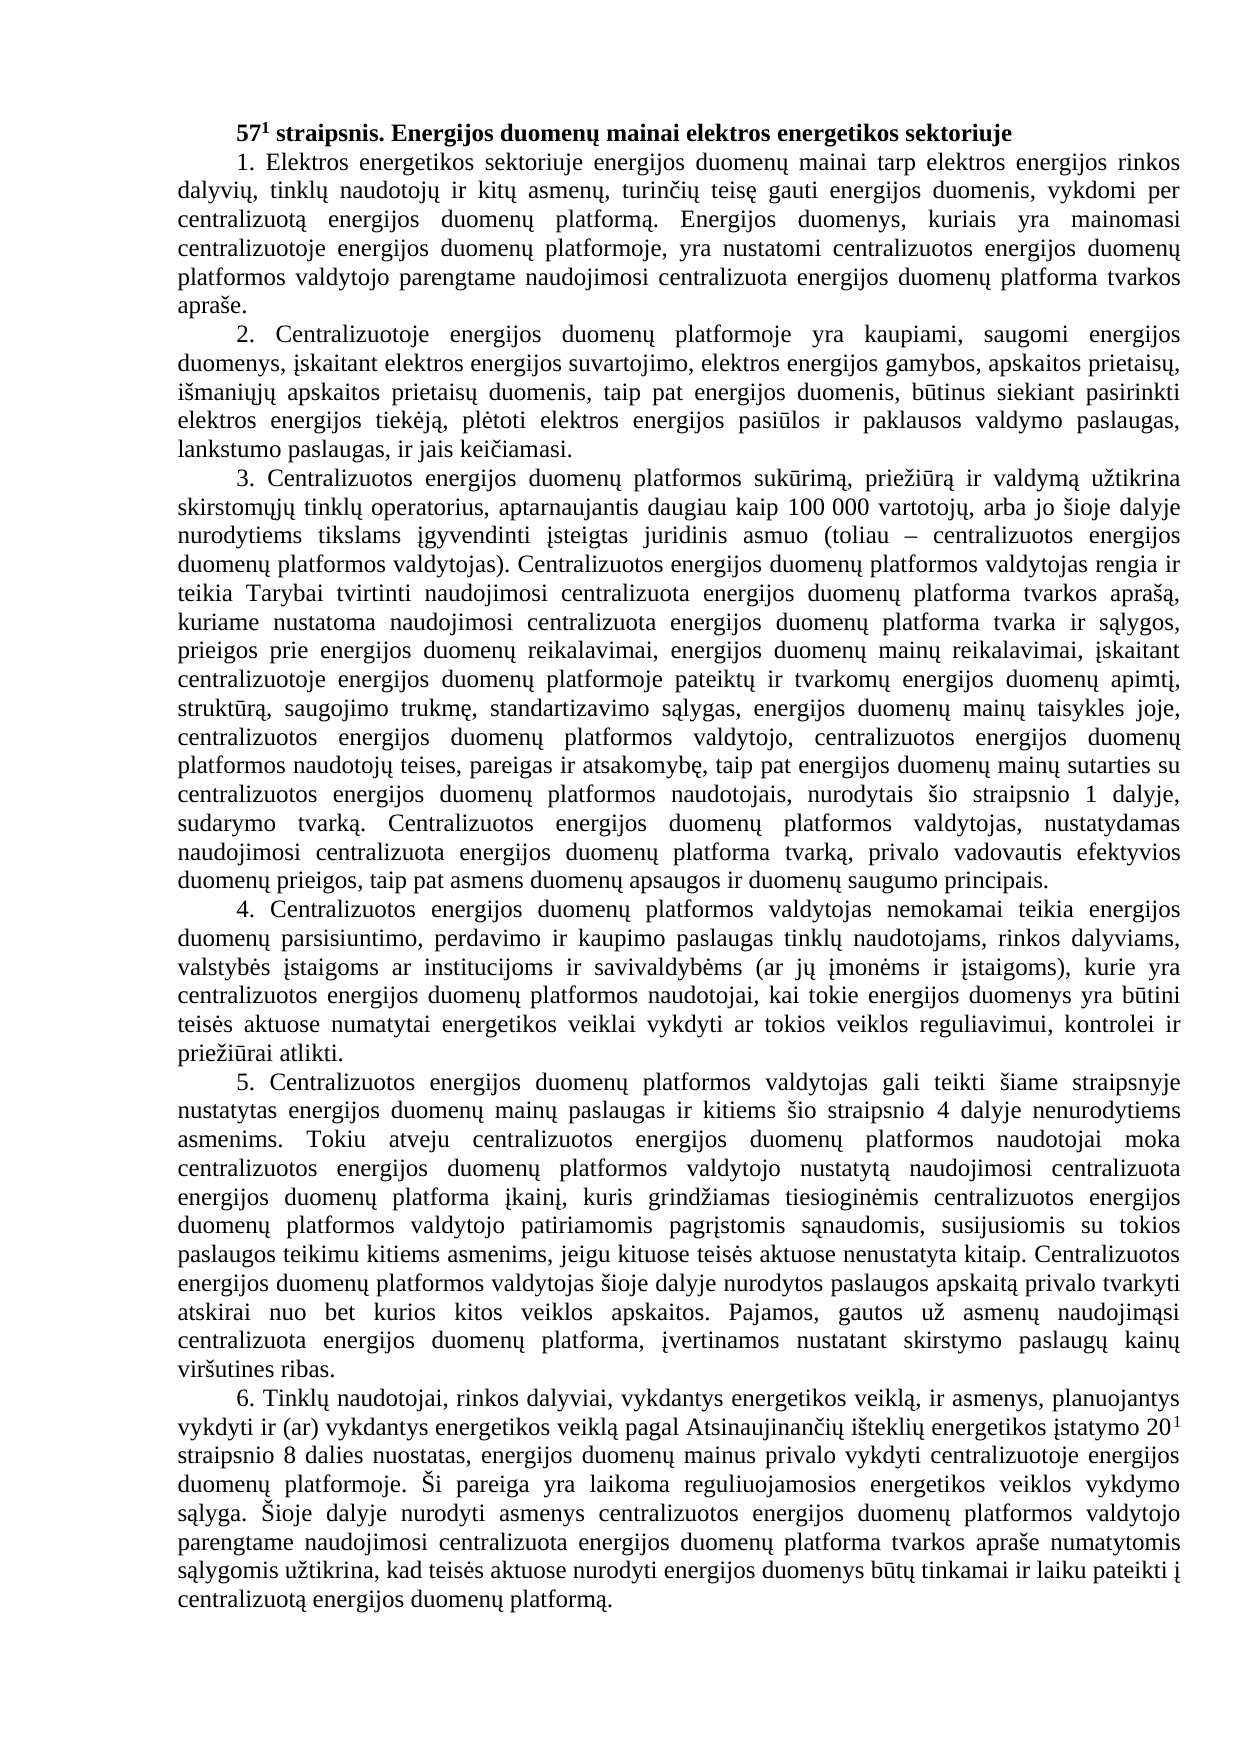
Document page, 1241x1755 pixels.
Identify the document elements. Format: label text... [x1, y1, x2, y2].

text 3. Centralizuotos energijos duomenų platformos sukūrimą, priežiūrą ir valdymą užtikrina skirstomųjų tinklų operatorius, aptarnaujantis daugiau kaip 100 000 vartotojų, arba jo šioje dalyje nurodytiems tikslams įgyvendinti įsteigtas juridinis asmuo (toliau – centralizuotos energijos duomenų platformos valdytojas). Centralizuotos energijos duomenų platformos valdytojas rengia ir teikia Tarybai tvirtinti naudojimosi centralizuota energijos duomenų platforma tvarkos aprašą, kuriame nustatoma naudojimosi centralizuota energijos duomenų platforma tvarka ir sąlygos, prieigos prie energijos duomenų reikalavimai, energijos duomenų mainų reikalavimai, įskaitant centralizuotoje energijos duomenų platformoje pateiktų ir tvarkomų energijos duomenų apimtį, struktūrą, saugojimo trukmę, standartizavimo sąlygas, energijos duomenų mainų taisykles joje, centralizuotos energijos duomenų platformos valdytojo, centralizuotos energijos duomenų platformos naudotojų teises, pareigas ir atsakomybę, taip pat energijos duomenų mainų sutarties su centralizuotos energijos duomenų platformos naudotojais, nurodytais šio straipsnio 1 dalyje, sudarymo tvarką. Centralizuotos energijos duomenų platformos valdytojas, nustatydamas naudojimosi centralizuota energijos duomenų platforma tvarką, privalo vadovautis efektyvios duomenų prieigos, taip pat asmens duomenų apsaugos ir duomenų saugumo principais. [177, 463, 1181, 894]
text 5. Centralizuotos energijos duomenų platformos valdytojas gali teikti šiame straipsnyje nustatytas energijos duomenų mainų paslaugas ir kitiems šio straipsnio 4 dalyje nenurodytiems asmenims. Tokiu atveju centralizuotos energijos duomenų platformos naudotojai moka centralizuotos energijos duomenų platformos valdytojo nustatytą naudojimosi centralizuota energijos duomenų platforma įkainį, kuris grindžiamas tiesioginėmis centralizuotos energijos duomenų platformos valdytojo patiriamomis pagrįstomis sąnaudomis, susijusiomis su tokios paslaugos teikimu kitiems asmenims, jeigu kituose teisės aktuose nenustatyta kitaip. Centralizuotos energijos duomenų platformos valdytojas šioje dalyje nurodytos paslaugos apskaitą privalo tvarkyti atskirai nuo bet kurios kitos veiklos apskaitos. Pajamos, gautos už asmenų naudojimąsi centralizuota energijos duomenų platforma, įvertinamos nustatant skirstymo paslaugų kainų viršutines ribas. [177, 1067, 1181, 1383]
text 4. Centralizuotos energijos duomenų platformos valdytojas nemokamai teikia energijos duomenų parsisiuntimo, perdavimo ir kaupimo paslaugas tinklų naudotojams, rinkos dalyviams, valstybės įstaigoms ar institucijoms ir savivaldybėms (ar jų įmonėms ir įstaigoms), kurie yra centralizuotos energijos duomenų platformos naudotojai, kai tokie energijos duomenys yra būtini teisės aktuose numatytai energetikos veiklai vykdyti ar tokios veiklos reguliavimui, kontrolei ir priežiūrai atlikti. [177, 894, 1181, 1067]
text 571 straipsnis. Energijos duomenų mainai elektros energetikos sektoriuje [177, 118, 1181, 147]
text 6. Tinklų naudotojai, rinkos dalyviai, vykdantys energetikos veiklą, ir asmenys, planuojantys vykdyti ir (ar) vykdantys energetikos veiklą pagal Atsinaujinančių išteklių energetikos įstatymo 201 straipsnio 8 dalies nuostatas, energijos duomenų mainus privalo vykdyti centralizuotoje energijos duomenų platformoje. Ši pareiga yra laikoma reguliuojamosios energetikos veiklos vykdymo sąlyga. Šioje dalyje nurodyti asmenys centralizuotos energijos duomenų platformos valdytojo parengtame naudojimosi centralizuota energijos duomenų platforma tvarkos apraše numatytomis sąlygomis užtikrina, kad teisės aktuose nurodyti energijos duomenys būtų tinkamai ir laiku pateikti į centralizuotą energijos duomenų platformą. [177, 1383, 1181, 1613]
text 2. Centralizuotoje energijos duomenų platformoje yra kaupiami, saugomi energijos duomenys, įskaitant elektros energijos suvartojimo, elektros energijos gamybos, apskaitos prietaisų, išmaniųjų apskaitos prietaisų duomenis, taip pat energijos duomenis, būtinus siekiant pasirinkti elektros energijos tiekėją, plėtoti elektros energijos pasiūlos ir paklausos valdymo paslaugas, lankstumo paslaugas, ir jais keičiamasi. [177, 319, 1181, 463]
text 1. Elektros energetikos sektoriuje energijos duomenų mainai tarp elektros energijos rinkos dalyvių, tinklų naudotojų ir kitų asmenų, turinčių teisę gauti energijos duomenis, vykdomi per centralizuotą energijos duomenų platformą. Energijos duomenys, kuriais yra mainomasi centralizuotoje energijos duomenų platformoje, yra nustatomi centralizuotos energijos duomenų platformos valdytojo parengtame naudojimosi centralizuota energijos duomenų platforma tvarkos apraše. [177, 147, 1181, 319]
